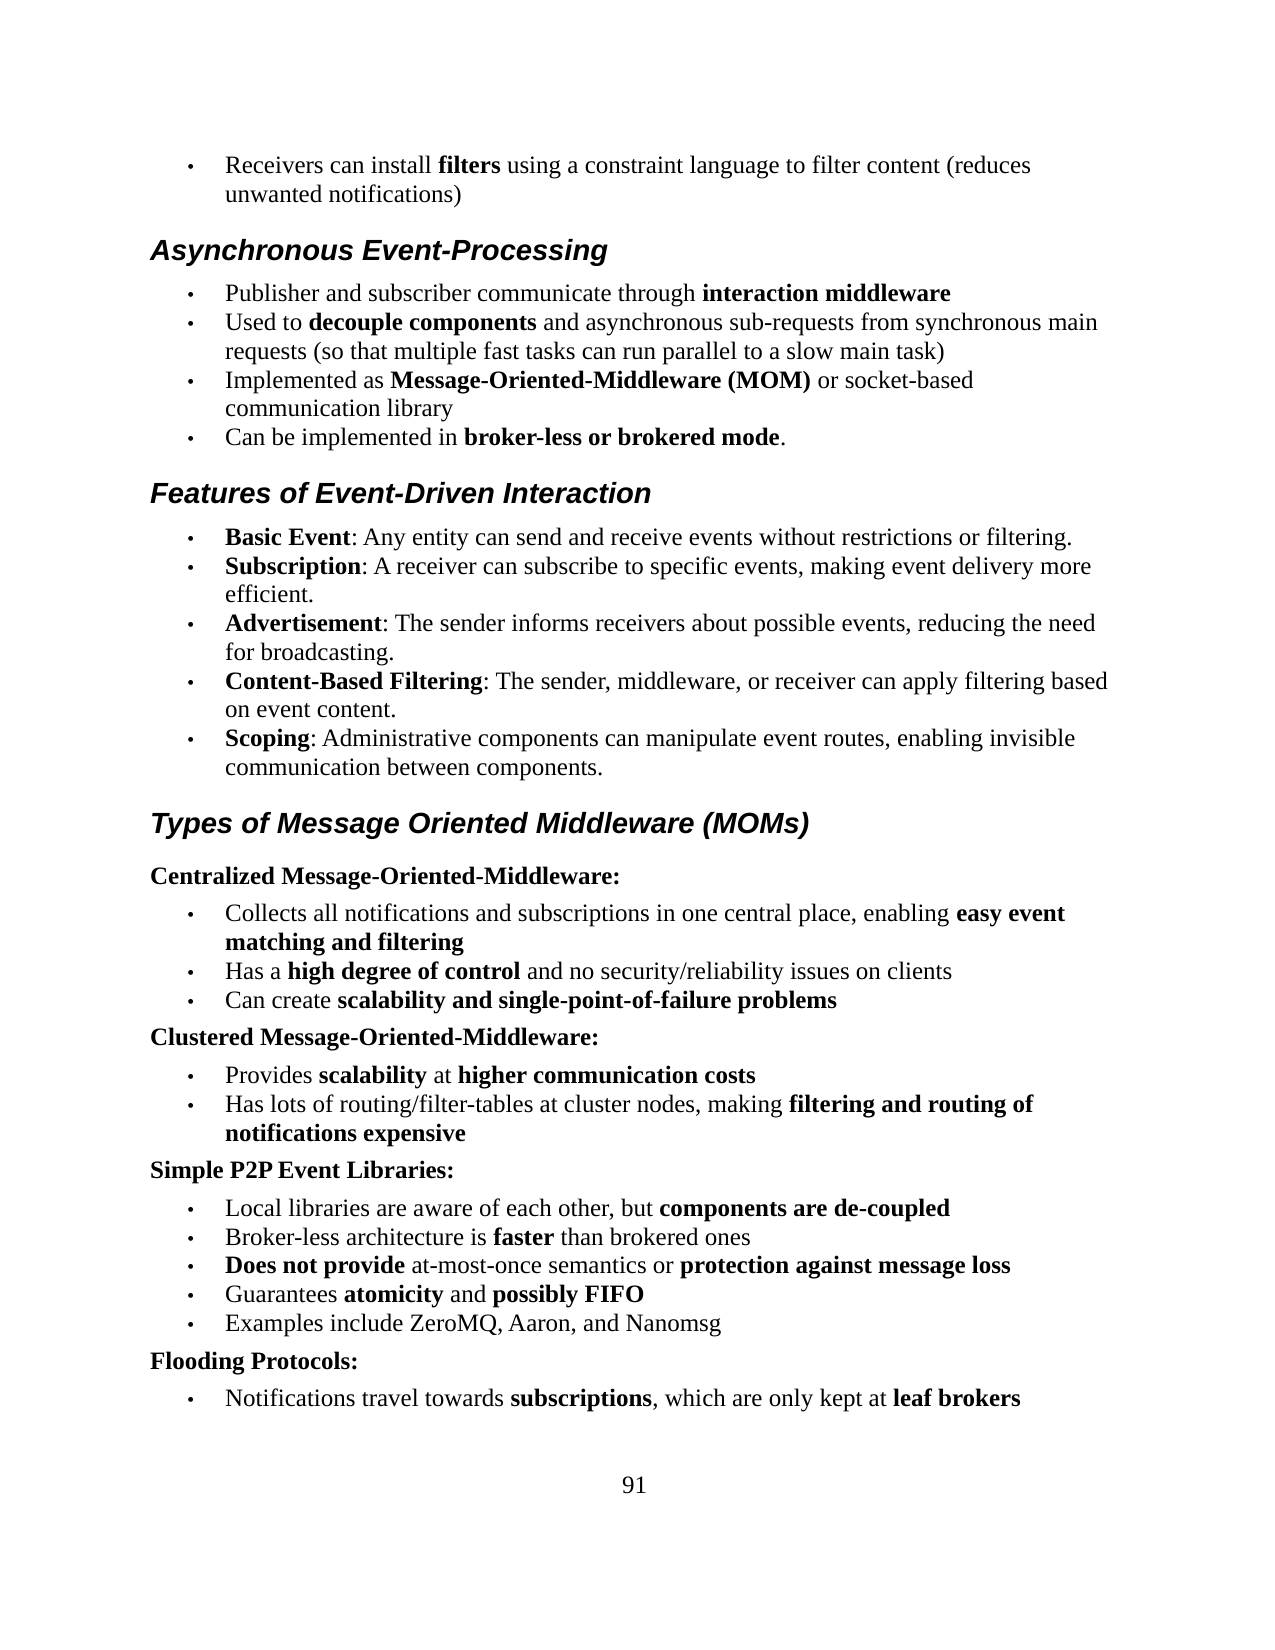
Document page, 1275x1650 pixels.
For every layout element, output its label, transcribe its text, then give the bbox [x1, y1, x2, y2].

list Does not provide at-most-once semantics or protection against message loss [187, 1251, 1125, 1279]
list Basic Event: Any entity can send and receive events without restrictions or filtering. [187, 522, 1125, 551]
subtitle Types of Message Oriented Middleware (MOMs) [150, 806, 1125, 839]
list Can be implemented in broker-less or brokered mode. [187, 422, 1125, 451]
list Publisher and subscriber communicate through interaction middleware [187, 278, 1125, 307]
text Centralized Message-Oriented-Middleware: [150, 861, 1125, 889]
list Provides scalability at higher communication costs [187, 1060, 1125, 1089]
list Scoping: Administrative components can manipulate event routes, enabling invisible communication between components. [187, 723, 1125, 781]
text Flooding Protocols: [150, 1346, 1125, 1374]
list Notifications travel towards subscriptions, which are only kept at leaf brokers [187, 1383, 1125, 1412]
list Local libraries are aware of each other, but components are de-coupled [187, 1193, 1125, 1222]
list Content-Based Filtering: The sender, middleware, or receiver can apply filtering based on event content. [187, 666, 1125, 723]
list Collects all notifications and subscriptions in one central place, enabling easy event matching and filtering [187, 898, 1125, 956]
list Receivers can install filters using a constraint language to filter content (reduces unwanted notifications) [187, 150, 1125, 207]
list Broker-less architecture is faster than brokered ones [187, 1222, 1125, 1251]
text Simple P2P Event Libraries: [150, 1155, 1125, 1184]
list Guarantees atomicity and possibly FIFO [187, 1279, 1125, 1308]
list Has a high degree of control and no security/reliability issues on clients [187, 956, 1125, 985]
subtitle Asynchronous Event-Processing [150, 232, 1125, 266]
text Clustered Message-Oriented-Middleware: [150, 1022, 1125, 1051]
subtitle Features of Event-Driven Interaction [150, 476, 1125, 509]
list Has lots of routing/filter-tables at cluster nodes, making filtering and routing of notifications expensive [187, 1089, 1125, 1146]
list Advertisement: The sender informs receivers about possible events, reducing the need for broadcasting. [187, 608, 1125, 666]
list Subscription: A receiver can subscribe to specific events, making event delivery more efficient. [187, 551, 1125, 608]
list Examples include ZeroMQ, Aaron, and Nanomsg [187, 1308, 1125, 1337]
list Implemented as Message-Oriented-Middleware (MOM) or socket-based communication library [187, 365, 1125, 422]
list Used to decouple components and asynchronous sub-requests from synchronous main requests (so that multiple fast tasks can run parallel to a slow main task) [187, 307, 1125, 365]
list Can create scalability and single-point-of-failure problems [187, 985, 1125, 1013]
